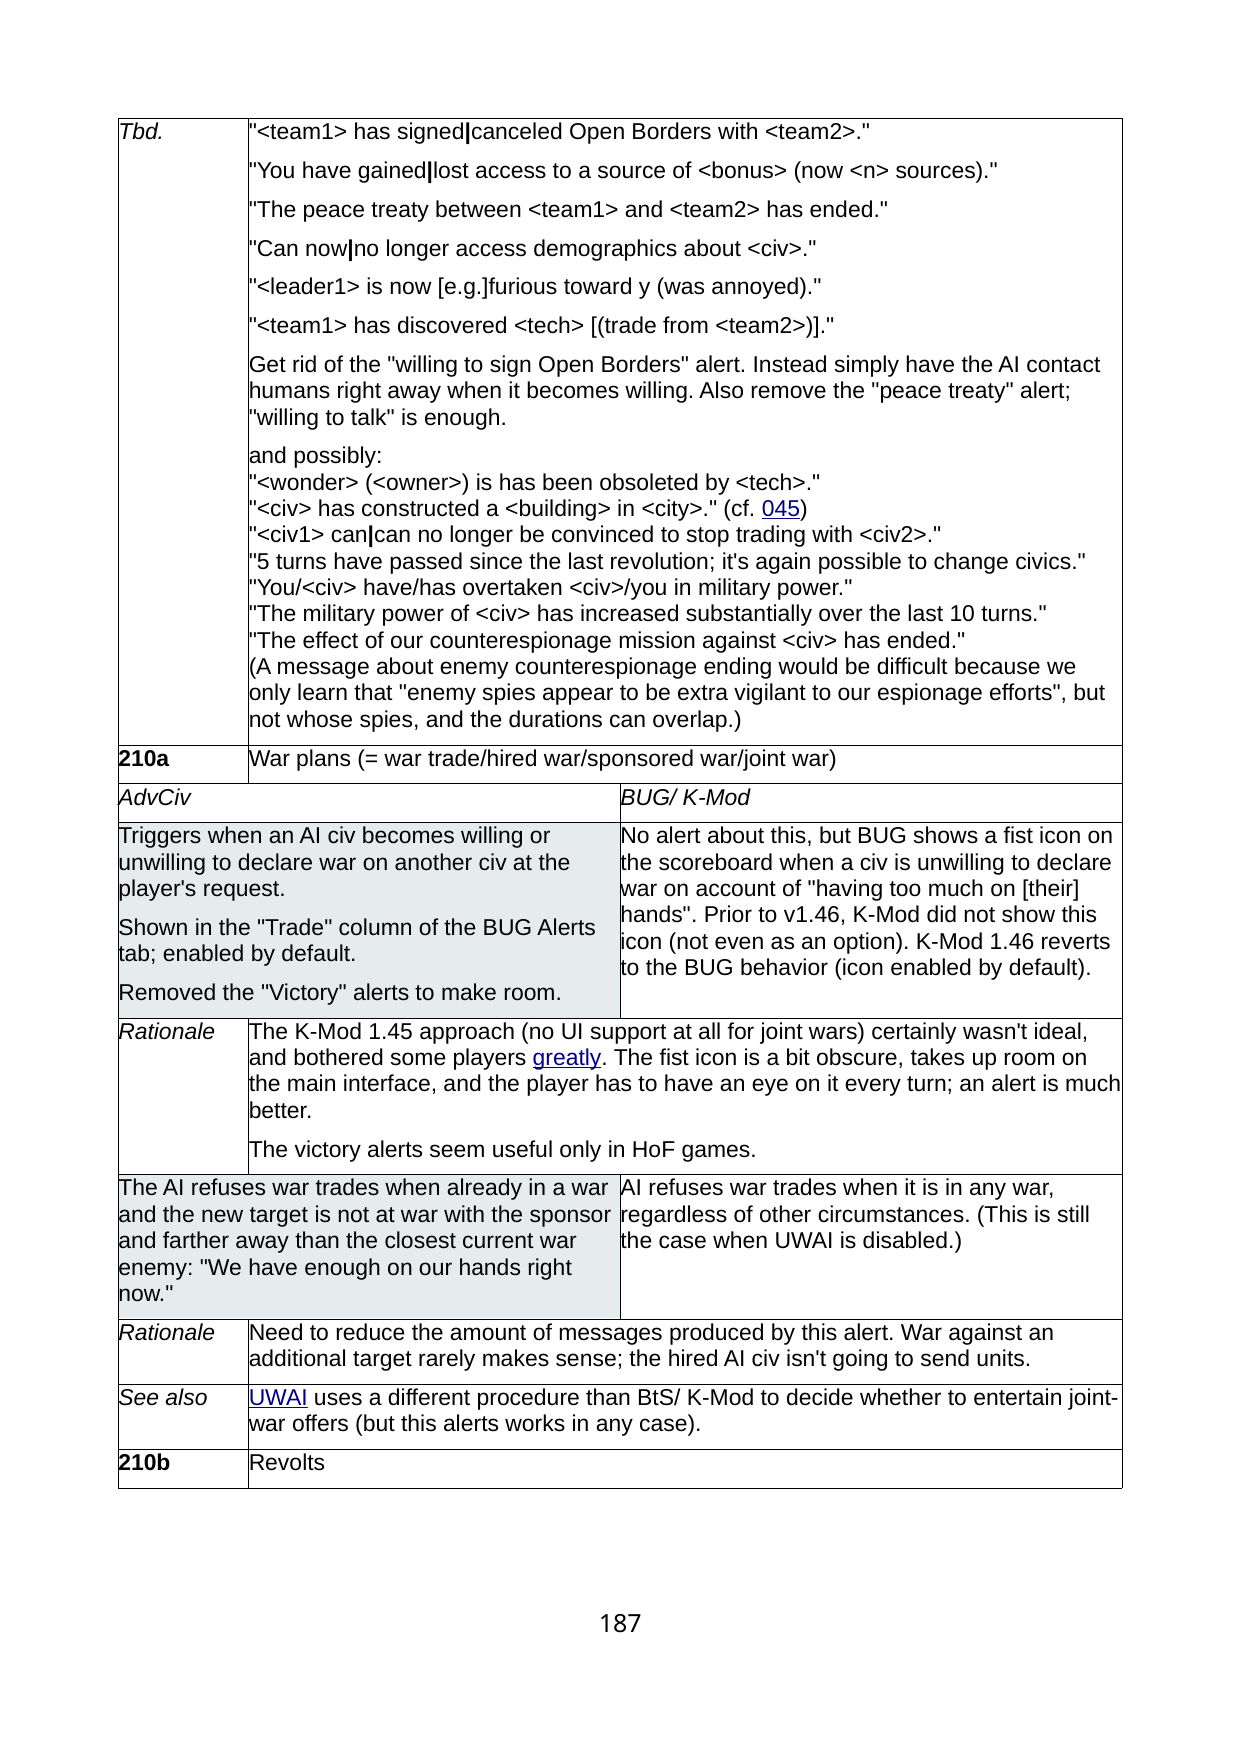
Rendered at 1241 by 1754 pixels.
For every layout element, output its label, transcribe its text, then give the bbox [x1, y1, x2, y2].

table_cell Rationale [119, 1019, 248, 1174]
table_cell Rationale [119, 1320, 248, 1384]
table_cell 210a [119, 746, 248, 783]
table_cell Revolts [249, 1450, 1122, 1488]
table_cell Need to reduce the amount of messages produced by this alert. War against an additional target rarely makes sense; the hired AI civ isn't going to send units. [249, 1320, 1122, 1384]
table_cell No alert about this, but BUG shows a fist icon on the scoreboard when a civ is unwilling to declare war on account of "having too much on [their] hands". Prior to v1.46, K-Mod did not show this icon (not even as an option). K-Mod 1.46 reverts to the BUG behavior (icon enabled by default). [621, 823, 1122, 1018]
table_cell War plans (= war trade/hired war/sponsored war/joint war) [249, 746, 1122, 783]
table_cell 210b [119, 1450, 248, 1488]
table_cell BUG/ K-Mod [621, 784, 1122, 822]
table_cell AdvCiv [119, 784, 620, 822]
table_cell "<team1> has signed|canceled Open Borders with <team2>." "You have gained|lost access to a source of <bonus> (now <n> sources)." "The peace treaty between <team1> and <team2> has ended." "Can now|no longer access demographics about <civ>." "<leader1> is now [e.g.]furious toward y (was annoyed)." "<team1> has discovered <tech> [(trade from <team2>)]." Get rid of the "willing to sign Open Borders" alert. Instead simply have the AI contact humans right away when it becomes willing. Also remove the "peace treaty" alert; "willing to talk" is enough. and possibly: "<wonder> (<owner>) is has been obsoleted by <tech>." "<civ> has constructed a <building> in <city>." (cf. 045) "<civ1> can|can no longer be convinced to stop trading with <civ2>." "5 turns have passed since the last revolution; it's again possible to change civics." "You/<civ> have/has overtaken <civ>/you in military power." "The military power of <civ> has increased substantially over the last 10 turns." "The effect of our counterespionage mission against <civ> has ended." (A message about enemy counterespionage ending would be difficult because we only learn that "enemy spies appear to be extra vigilant to our espionage efforts", but not whose spies, and the durations can overlap.) [249, 119, 1122, 744]
table_cell AI refuses war trades when it is in any war, regardless of other circumstances. (This is still the case when UWAI is disabled.) [621, 1175, 1122, 1318]
table_cell The K-Mod 1.45 approach (no UI support at all for joint wars) certainly wasn't ideal, and bothered some players greatly. The fist icon is a bit obscure, takes up room on the main interface, and the player has to have an eye on it every turn; an alert is much better. The victory alerts seem useful only in HoF games. [249, 1019, 1122, 1174]
table_cell UWAI uses a different procedure than BtS/ K-Mod to decide whether to entertain joint-war offers (but this alerts works in any case). [249, 1385, 1122, 1449]
table_cell Tbd. [119, 119, 248, 744]
table_cell Triggers when an AI civ becomes willing or unwilling to declare war on another civ at the player's request. Shown in the "Trade" column of the BUG Alerts tab; enabled by default. Removed the "Victory" alerts to make room. [119, 823, 620, 1018]
table_cell The AI refuses war trades when already in a war and the new target is not at war with the sponsor and farther away than the closest current war enemy: "We have enough on our hands right now." [119, 1175, 620, 1318]
table_cell See also [119, 1385, 248, 1449]
